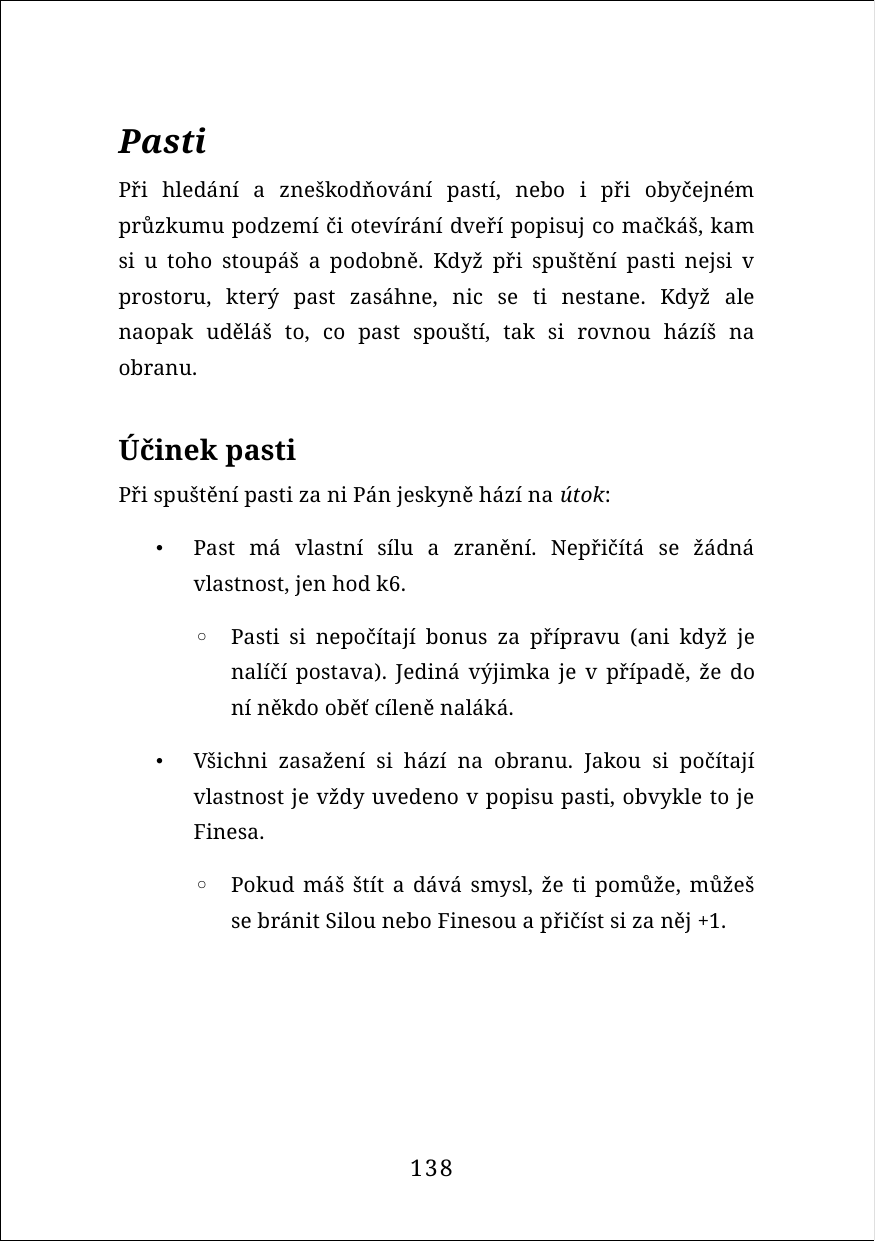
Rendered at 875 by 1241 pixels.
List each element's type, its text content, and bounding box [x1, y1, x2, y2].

subtitle Účinek pasti [118, 430, 756, 468]
text Při hledání a zneškodňování pastí, nebo i při obyčejném průzkumu podzemí či otevírání dveří popisuj co mačkáš, kam si u toho stoupáš a podobně. Když při spuštění pasti nejsi v prostoru, který past zasáhne, nic se ti nestane. Když ale naopak uděláš to, co past spouští, tak si rovnou házíš na obranu. [118, 175, 756, 381]
subtitle Pasti [118, 118, 756, 164]
list Pasti si nepočítají bonus za přípravu (ani když je nalíčí postava). Jediná výjimka je v případě, že do ní někdo oběť cíleně naláká. [193, 622, 756, 721]
text Při spuštění pasti za ni Pán jeskyně hází na útok: [118, 480, 756, 508]
list Všichni zasažení si hází na obranu. Jakou si počítají vlastnost je vždy uvedeno v popisu pasti, obvykle to je Finesa. [156, 746, 756, 846]
list Past má vlastní sílu a zranění. Nepřičítá se žádná vlastnost, jen hod k6. [156, 533, 756, 597]
list Pokud máš štít a dává smysl, že ti pomůže, můžeš se bránit Silou nebo Finesou a přičíst si za něj +1. [193, 871, 756, 934]
